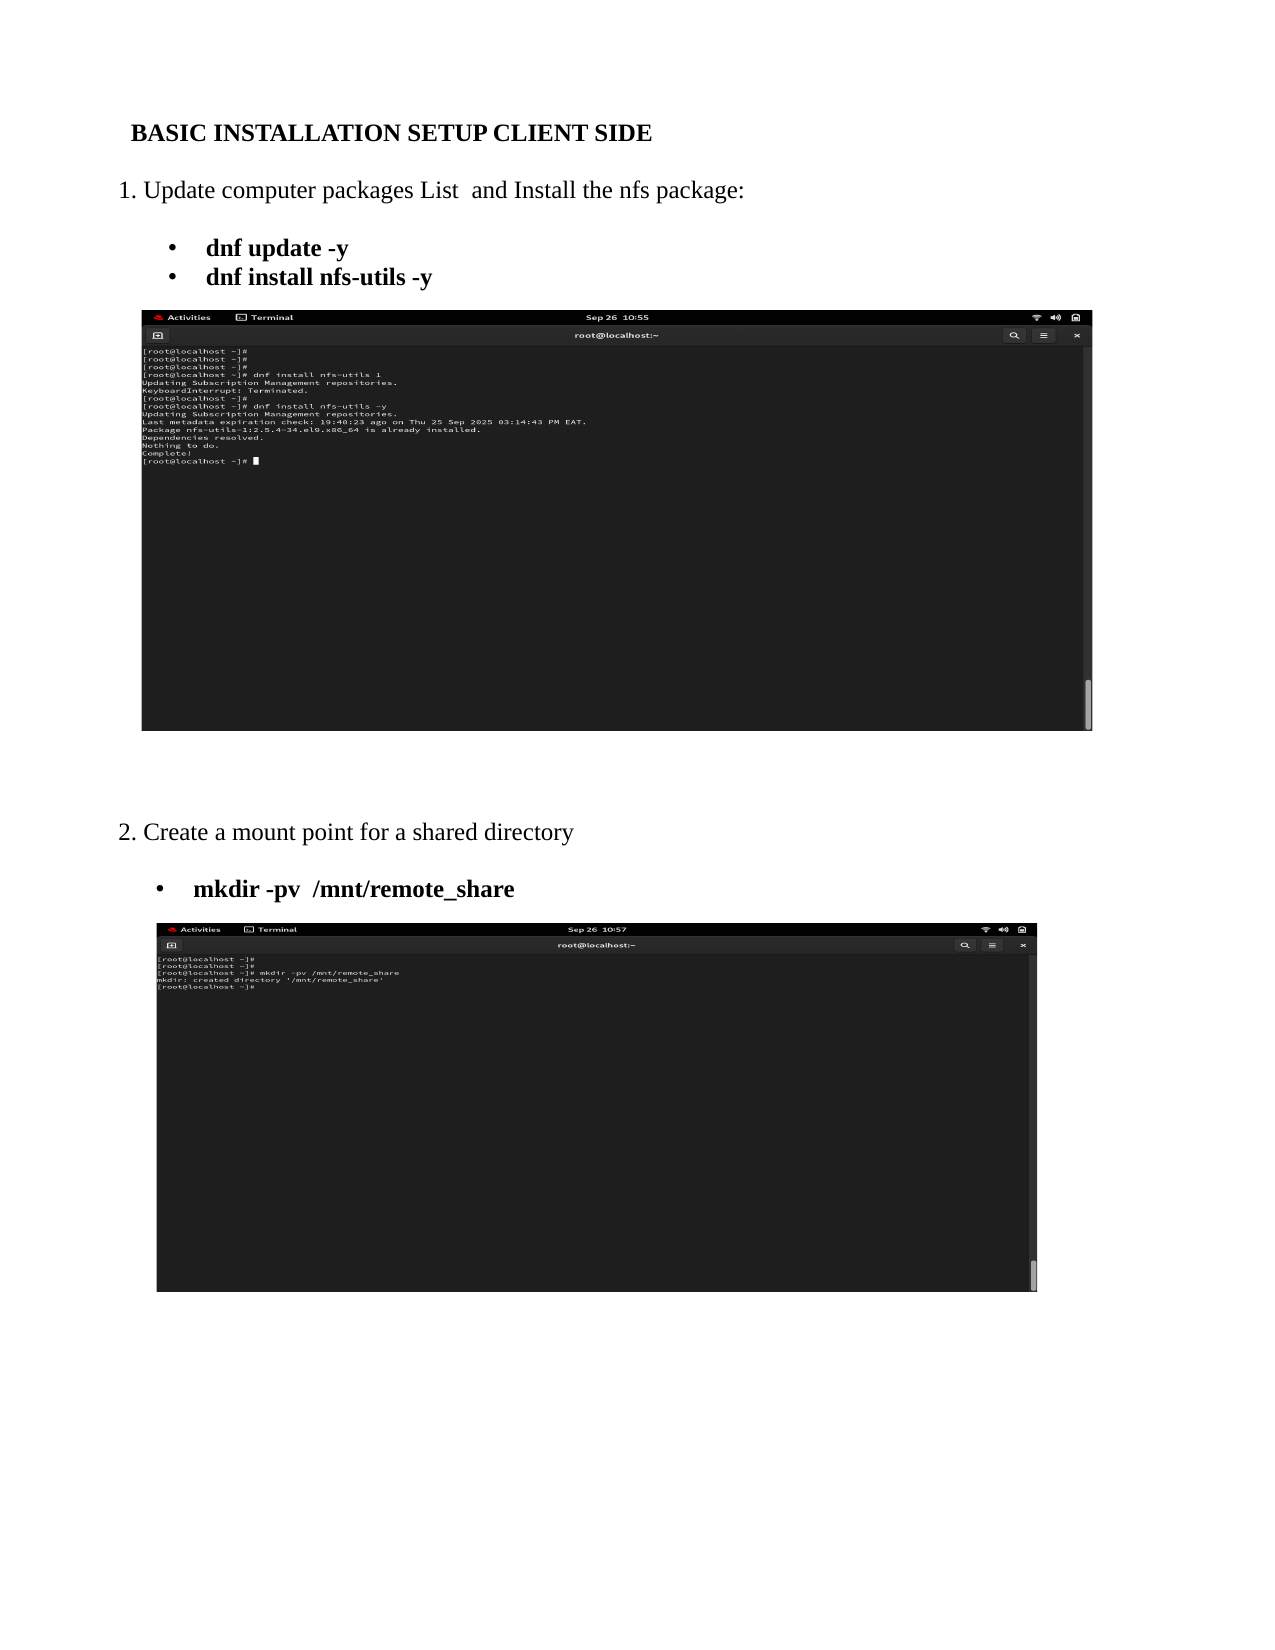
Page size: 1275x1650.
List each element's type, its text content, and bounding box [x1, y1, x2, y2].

list dnf install nfs-utils -y [168, 262, 1157, 291]
list dnf update -y [168, 233, 1157, 262]
picture [141, 310, 1093, 731]
text 2. Create a mount point for a shared directory [118, 817, 1157, 845]
list mkdir -pv /mnt/remote_share [156, 874, 1157, 903]
picture [156, 923, 1038, 1292]
text 1. Update computer packages List and Install the nfs package: [118, 176, 1157, 204]
text BASIC INSTALLATION SETUP CLIENT SIDE [118, 118, 1157, 147]
